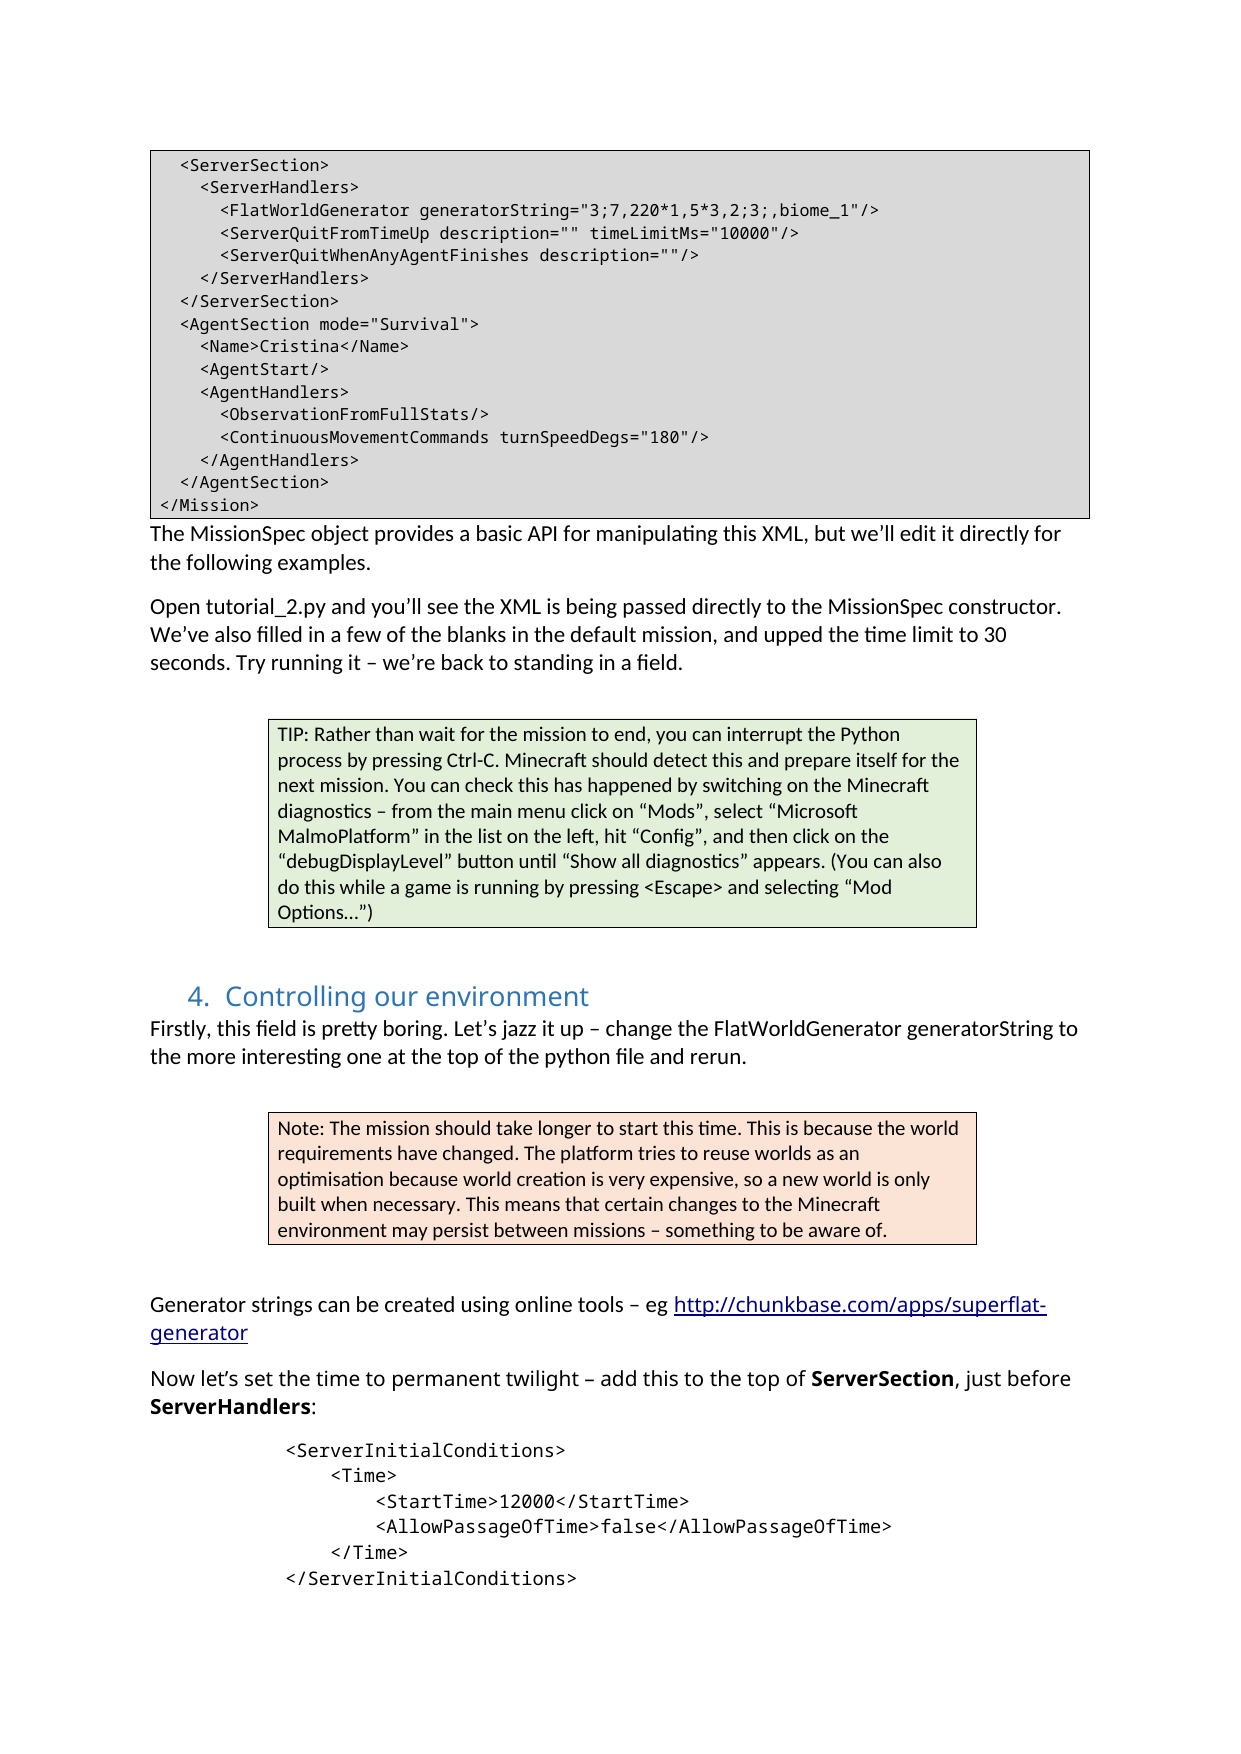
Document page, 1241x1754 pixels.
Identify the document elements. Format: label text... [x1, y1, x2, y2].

text <AgentSection mode="Survival"> [151, 309, 1089, 332]
text <ServerQuitWhenAnyAgentFinishes description=""/> [151, 241, 1089, 263]
subtitle Controlling our environment [187, 977, 1090, 1014]
text <StartTime>12000</StartTime> [150, 1488, 1090, 1514]
text <ContinuousMovementCommands turnSpeedDegs="180"/> [151, 422, 1089, 445]
text <Name>Cristina</Name> [151, 332, 1089, 354]
text </Mission> [151, 491, 1089, 518]
text Note: The mission should take longer to start this time. This is because the world requirements have changed. The platform tries to reuse worlds as an optimisation because world creation is very expensive, so a new world is only built when necessary. This means that certain changes to the Minecraft environment may persist between missions – something to be aware of. [269, 1113, 976, 1244]
text </AgentSection> [151, 468, 1089, 491]
text <AgentStart/> [151, 354, 1089, 377]
text </ServerHandlers> [151, 263, 1089, 286]
text <Time> [150, 1463, 1090, 1488]
text Open tutorial_2.py and you’ll see the XML is being passed directly to the MissionSpec constructor. We’ve also filled in a few of the blanks in the default mission, and upped the time limit to 30 seconds. Try running it – we’re back to standing in a field. [150, 592, 1090, 676]
text <FlatWorldGenerator generatorString="3;7,220*1,5*3,2;3;,biome_1"/> [151, 195, 1089, 218]
text </Time> [150, 1539, 1090, 1565]
text </ServerSection> [151, 286, 1089, 309]
text <ServerHandlers> [151, 173, 1089, 195]
text <ServerQuitFromTimeUp description="" timeLimitMs="10000"/> [151, 218, 1089, 241]
text <AgentHandlers> [151, 377, 1089, 400]
text <ServerSection> [151, 151, 1089, 173]
text Firstly, this field is pretty boring. Let’s jazz it up – change the FlatWorldGenerator generatorString to the more interesting one at the top of the python file and rerun. [150, 1014, 1090, 1070]
text Now let’s set the time to permanent twilight – add this to the top of ServerSection, just before ServerHandlers: [150, 1364, 1090, 1421]
text Generator strings can be created using online tools – eg http://chunkbase.com/apps/superflat-generator [150, 1290, 1090, 1347]
text <AllowPassageOfTime>false</AllowPassageOfTime> [150, 1514, 1090, 1539]
text </ServerInitialConditions> [150, 1565, 1090, 1590]
text The MissionSpec object provides a basic API for manipulating this XML, but we’ll edit it directly for the following examples. [150, 519, 1090, 576]
text <ServerInitialConditions> [150, 1437, 1090, 1463]
text <ObservationFromFullStats/> [151, 400, 1089, 422]
text </AgentHandlers> [151, 445, 1089, 468]
text TIP: Rather than wait for the mission to end, you can interrupt the Python process by pressing Ctrl-C. Minecraft should detect this and prepare itself for the next mission. You can check this has happened by switching on the Minecraft diagnostics – from the main menu click on “Mods”, select “Microsoft MalmoPlatform” in the list on the left, hit “Config”, and then click on the “debugDisplayLevel” button until “Show all diagnostics” appears. (You can also do this while a game is running by pressing <Escape> and selecting “Mod Options…”) [269, 720, 976, 927]
